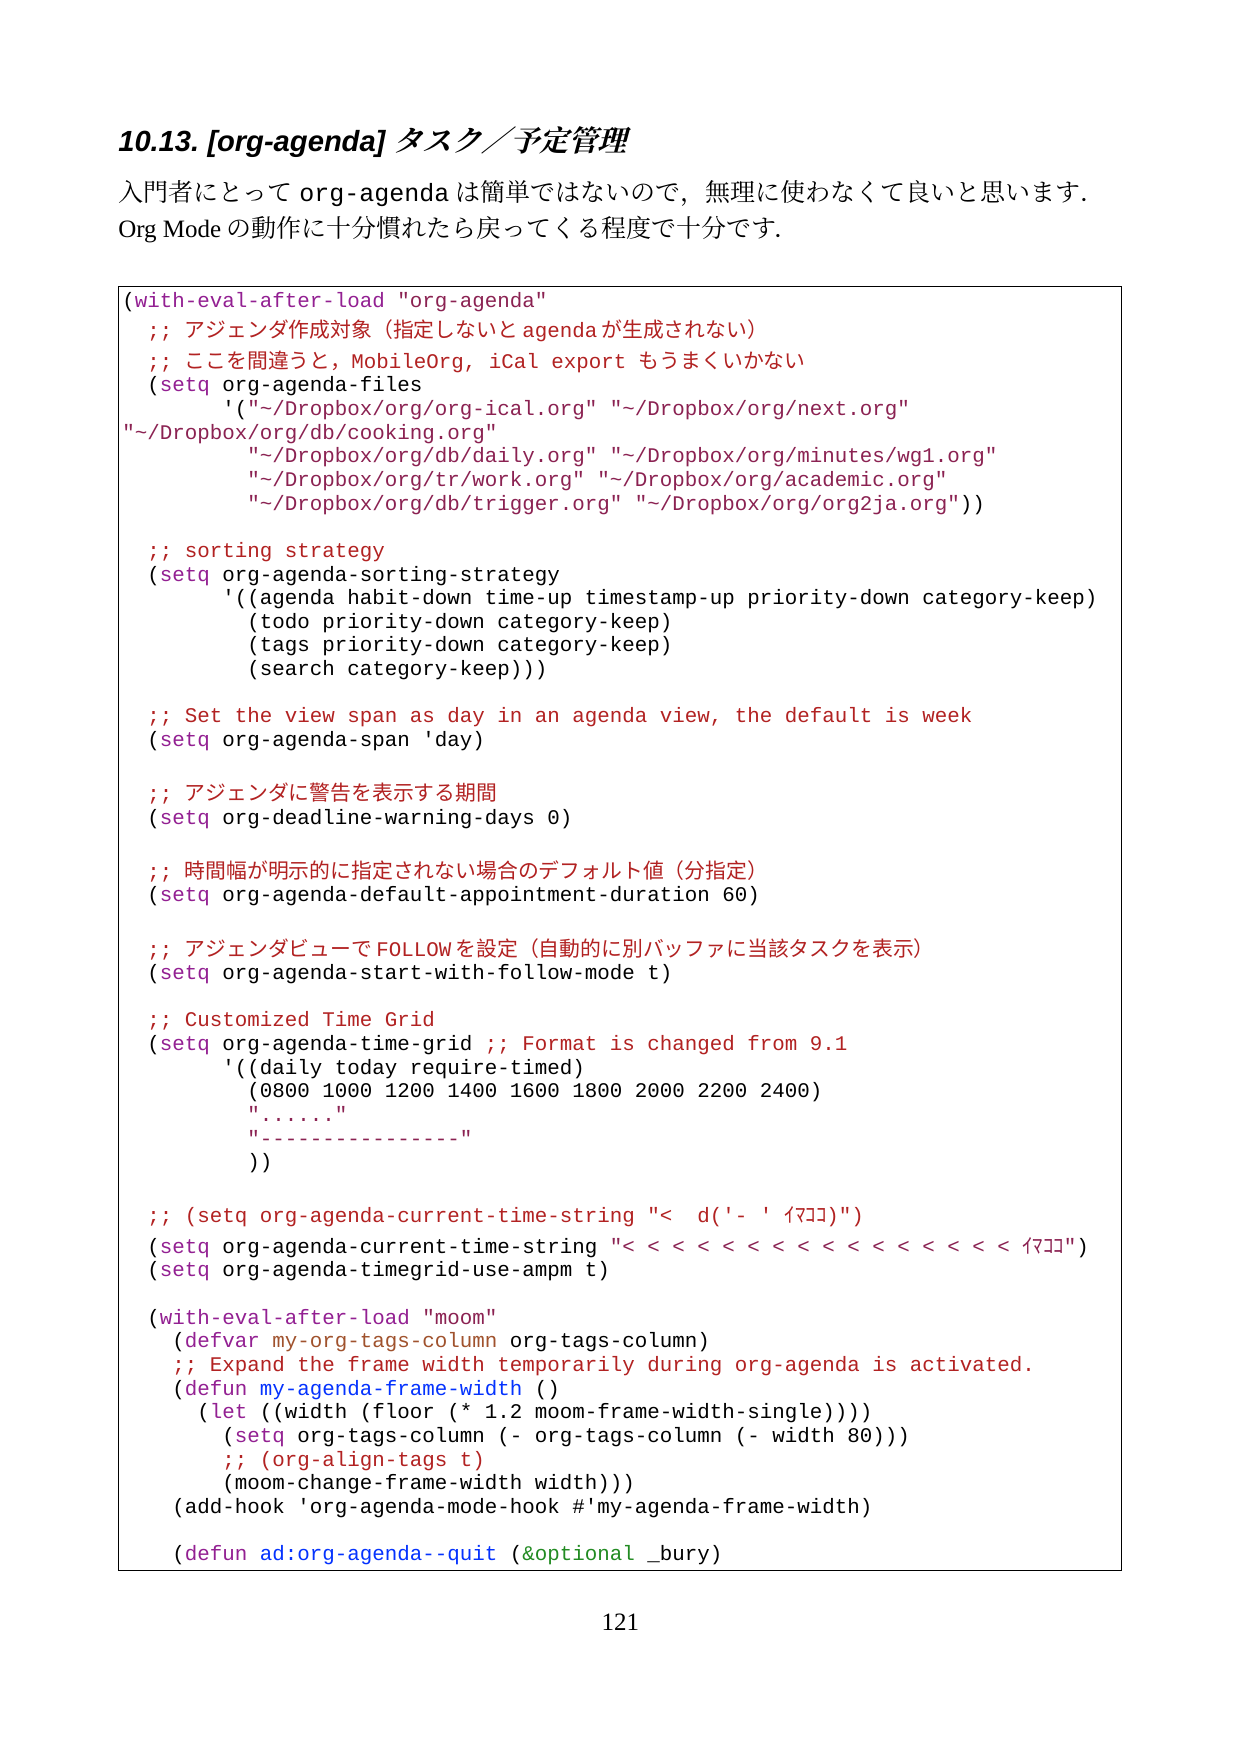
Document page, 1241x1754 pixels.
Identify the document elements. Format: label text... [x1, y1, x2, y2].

text '("~/Dropbox/org/org-ical.org" "~/Dropbox/org/next.org" "~/Dropbox/org/db/cooking.org" [119, 394, 1121, 441]
text "......" [119, 1100, 1121, 1124]
text (setq org-agenda-sorting-strategy [119, 559, 1121, 583]
text (setq org-deadline-warning-days 0) [119, 803, 1121, 826]
text (defun ad:org-agenda--quit (&optional _bury) [119, 1539, 1121, 1570]
text (0800 1000 1200 1400 1600 1800 2000 2200 2400) [119, 1076, 1121, 1100]
text ;; アジェンダ作成対象（指定しないとagendaが生成されない） [119, 309, 1121, 340]
text )) [119, 1147, 1121, 1171]
text '((daily today require-timed) [119, 1053, 1121, 1076]
text (todo priority-down category-keep) [119, 607, 1121, 631]
text (setq org-agenda-timegrid-use-ampm t) [119, 1256, 1121, 1279]
text ;; 時間幅が明示的に指定されない場合のデフォルト値（分指定） [119, 850, 1121, 881]
text 入門者にとって org-agenda は簡単ではないので，無理に使わなくて良いと思います．Org Modeの動作に十分慣れたら戻ってくる程度で十分です． [118, 172, 1122, 273]
text (setq org-agenda-span 'day) [119, 725, 1121, 749]
text (defvar my-org-tags-column org-tags-column) [119, 1326, 1121, 1350]
text '((agenda habit-down time-up timestamp-up priority-down category-keep) [119, 583, 1121, 607]
text ;; ここを間違うと，MobileOrg, iCal export もうまくいかない [119, 340, 1121, 370]
text (search category-keep))) [119, 654, 1121, 678]
text (setq org-agenda-default-appointment-duration 60) [119, 881, 1121, 904]
text ;; (setq org-agenda-current-time-string "< d('- ' ｲﾏｺｺ)") [119, 1195, 1121, 1225]
text ;; アジェンダビューでFOLLOWを設定（自動的に別バッファに当該タスクを表示） [119, 928, 1121, 958]
text ;; sorting strategy [119, 536, 1121, 559]
text (setq org-agenda-files [119, 370, 1121, 394]
text (defun my-agenda-frame-width () [119, 1374, 1121, 1397]
text (setq org-agenda-start-with-follow-mode t) [119, 958, 1121, 982]
text (add-hook 'org-agenda-mode-hook #'my-agenda-frame-width) [119, 1492, 1121, 1516]
text (with-eval-after-load "org-agenda" [119, 287, 1121, 309]
text (setq org-agenda-current-time-string "< < < < < < < < < < < < < < < < ｲﾏｺｺ") [119, 1225, 1121, 1256]
text (tags priority-down category-keep) [119, 631, 1121, 654]
subtitle [org-agenda] タスク／予定管理 [118, 118, 1122, 160]
text ;; Set the view span as day in an agenda view, the default is week [119, 701, 1121, 725]
text (let ((width (floor (* 1.2 moom-frame-width-single)))) [119, 1397, 1121, 1421]
text "~/Dropbox/org/tr/work.org" "~/Dropbox/org/academic.org" [119, 465, 1121, 489]
text ;; Expand the frame width temporarily during org-agenda is activated. [119, 1350, 1121, 1374]
text "~/Dropbox/org/db/daily.org" "~/Dropbox/org/minutes/wg1.org" [119, 441, 1121, 465]
text (with-eval-after-load "moom" [119, 1303, 1121, 1326]
text ;; (org-align-tags t) [119, 1445, 1121, 1468]
text "----------------" [119, 1124, 1121, 1147]
text (setq org-tags-column (- org-tags-column (- width 80))) [119, 1421, 1121, 1445]
text (moom-change-frame-width width))) [119, 1468, 1121, 1492]
text ;; アジェンダに警告を表示する期間 [119, 772, 1121, 803]
text ;; Customized Time Grid [119, 1006, 1121, 1029]
text (setq org-agenda-time-grid ;; Format is changed from 9.1 [119, 1029, 1121, 1053]
text "~/Dropbox/org/db/trigger.org" "~/Dropbox/org/org2ja.org")) [119, 489, 1121, 512]
